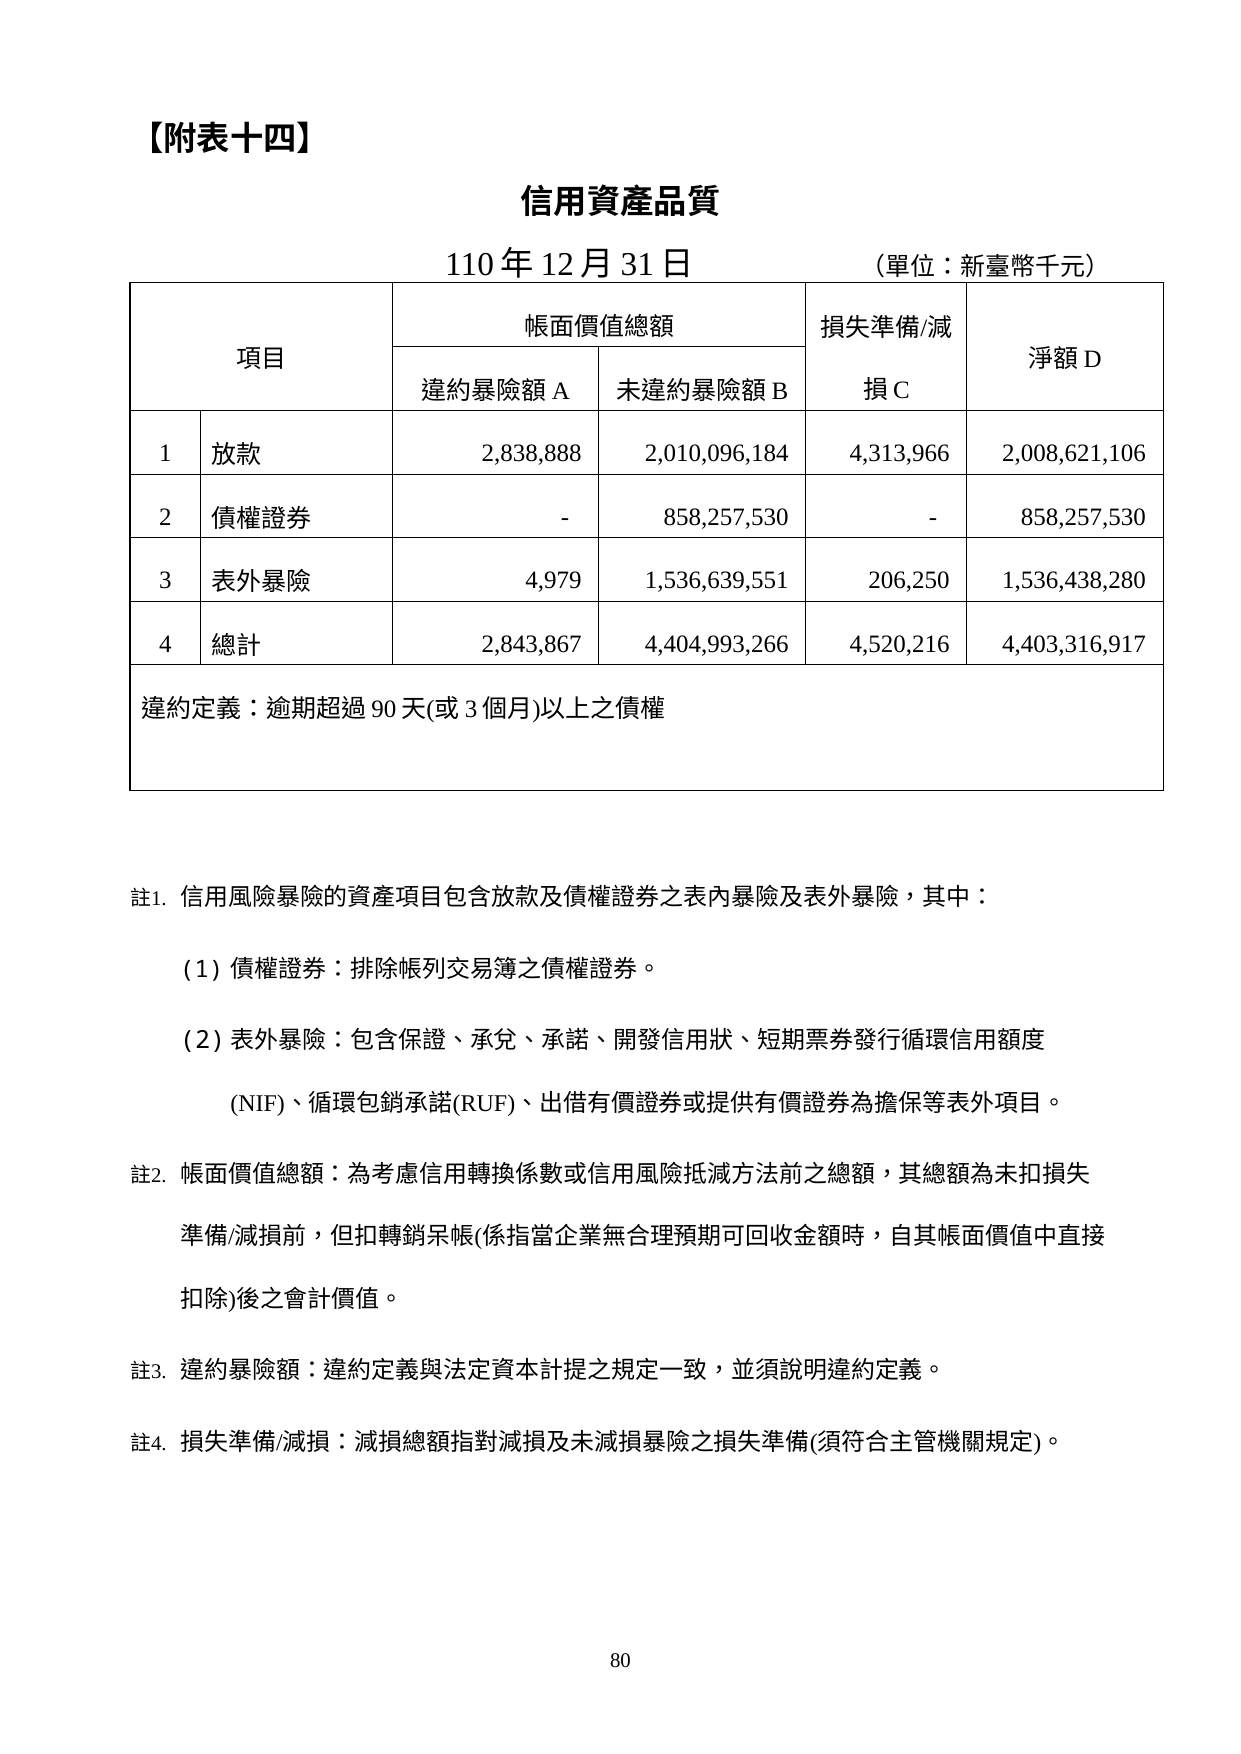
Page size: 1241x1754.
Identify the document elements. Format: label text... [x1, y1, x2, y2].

table_cell 違約暴險額A [393, 347, 598, 410]
list 違約暴險額：違約定義與法定資本計提之規定一致，並須說明違約定義。 [130, 1327, 1110, 1389]
table_header 項目 [131, 283, 392, 410]
table_cell 1 [131, 411, 200, 473]
table_cell 4,979 [393, 538, 598, 601]
table_cell 4 [131, 602, 200, 664]
text 信用資產品質 [130, 157, 1110, 219]
text 110年12月31日 （單位：新臺幣千元） [130, 219, 1110, 282]
list 信用風險暴險的資產項目包含放款及債權證券之表內暴險及表外暴險，其中： [130, 854, 1110, 916]
table_cell 4,403,316,917 [967, 602, 1163, 664]
table_cell 違約定義：逾期超過90天(或3個月)以上之債權 [131, 665, 1163, 790]
table_cell 未違約暴險額B [599, 347, 805, 410]
list 債權證券：排除帳列交易簿之債權證券。 [180, 925, 1110, 987]
table_cell 4,404,993,266 [599, 602, 805, 664]
table_cell 3 [131, 538, 200, 601]
table_header 淨額D [967, 283, 1163, 410]
table_cell 債權證券 [201, 475, 392, 537]
table_cell - [393, 475, 598, 537]
table_cell 2 [131, 475, 200, 537]
list 表外暴險：包含保證、承兌、承諾、開發信用狀、短期票券發行循環信用額度(NIF)、循環包銷承諾(RUF)、出借有價證券或提供有價證券為擔保等表外項目。 [180, 996, 1110, 1121]
list 帳面價值總額：為考慮信用轉換係數或信用風險抵減方法前之總額，其總額為未扣損失準備/減損前，但扣轉銷呆帳(係指當企業無合理預期可回收金額時，自其帳面價值中直接扣除)後之會計價值。 [130, 1130, 1110, 1318]
list 損失準備/減損：減損總額指對減損及未減損暴險之損失準備(須符合主管機關規定)。 [130, 1398, 1110, 1460]
table_cell 表外暴險 [201, 538, 392, 601]
subtitle 【附表十四】 [130, 94, 1110, 157]
table_cell 2,008,621,106 [967, 411, 1163, 473]
table_cell 4,520,216 [806, 602, 966, 664]
table_cell 858,257,530 [967, 475, 1163, 537]
table_cell 2,838,888 [393, 411, 598, 473]
table_header 帳面價值總額 [393, 283, 805, 346]
table_cell 2,843,867 [393, 602, 598, 664]
table_cell 1,536,438,280 [967, 538, 1163, 601]
table_cell - [806, 475, 966, 537]
table_cell 總計 [201, 602, 392, 664]
table_cell 4,313,966 [806, 411, 966, 473]
table_cell 放款 [201, 411, 392, 473]
table_cell 1,536,639,551 [599, 538, 805, 601]
table_cell 858,257,530 [599, 475, 805, 537]
table_cell 206,250 [806, 538, 966, 601]
table_header 損失準備/減損C [806, 283, 966, 410]
table_cell 2,010,096,184 [599, 411, 805, 473]
